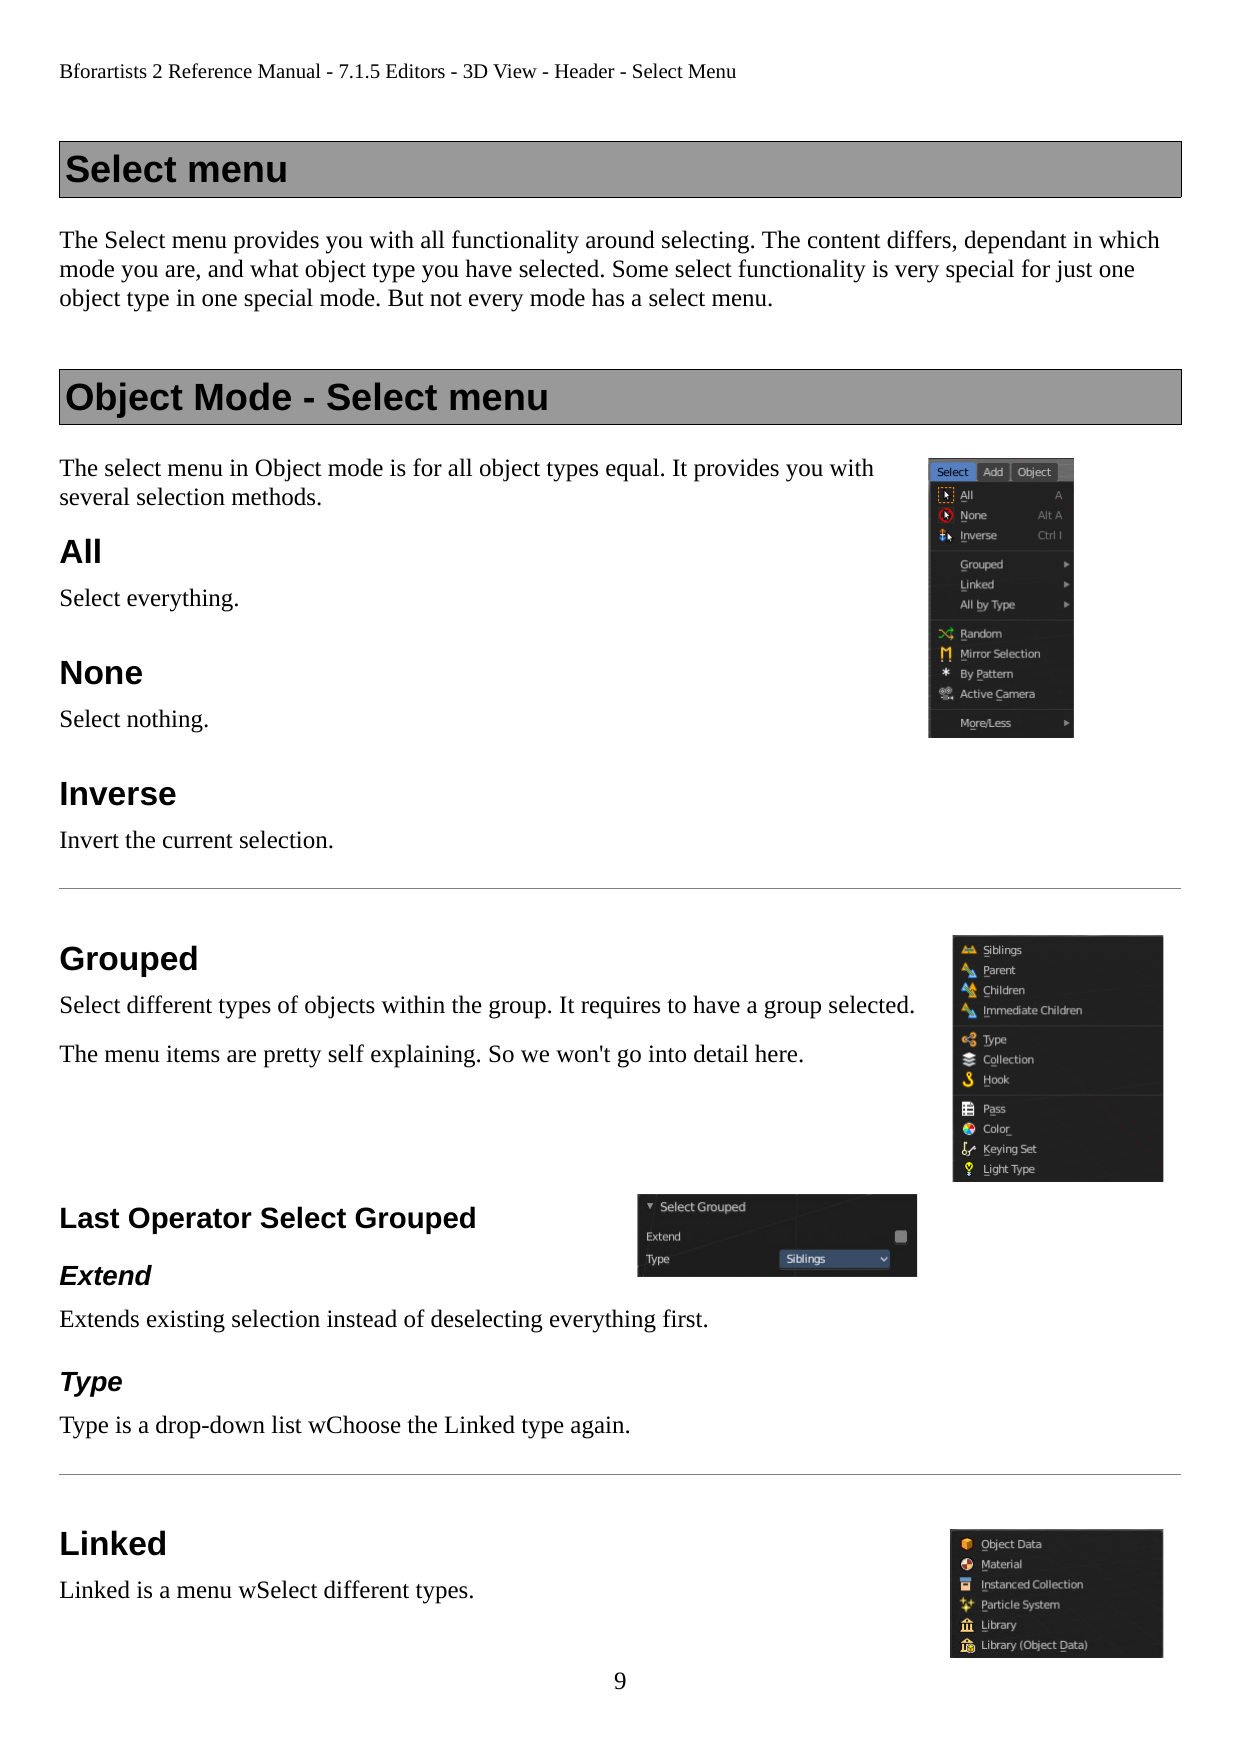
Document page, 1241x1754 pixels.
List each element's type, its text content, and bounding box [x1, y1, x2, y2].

subtitle Last Operator Select Grouped [59, 1201, 637, 1234]
subtitle [1074, 653, 1181, 691]
subtitle None [59, 653, 928, 691]
picture [950, 1529, 1164, 1658]
text Invert the current selection. [59, 825, 1181, 853]
subtitle Extend [59, 1259, 1181, 1291]
picture [928, 458, 1074, 738]
subtitle Grouped [59, 939, 952, 977]
table_header Select menu [60, 142, 1181, 197]
text Select nothing. [59, 704, 928, 732]
picture [637, 1194, 918, 1277]
subtitle Linked [59, 1524, 1181, 1563]
picture [952, 935, 1164, 1182]
text Type is a drop-down list wChoose the Linked type again. [59, 1410, 1181, 1439]
subtitle All [59, 532, 928, 570]
text Select different types of objects within the group. It requires to have a group selected. [59, 990, 952, 1019]
subtitle [918, 1201, 1181, 1234]
text The select menu in Object mode is for all object types equal. It provides you with several selection methods. [59, 453, 1181, 511]
text The menu items are pretty self explaining. So we won't go into detail here. [59, 1039, 952, 1068]
subtitle [1164, 939, 1181, 977]
text Extends existing selection instead of deselecting everything first. [59, 1304, 1181, 1333]
text [1074, 704, 1181, 732]
text [1074, 583, 1181, 611]
subtitle [1074, 532, 1181, 570]
text The Select menu provides you with all functionality around selecting. The content differs, dependant in which mode you are, and what object type you have selected. Some select functionality is very special for just one object type in one special mode. But not every mode has a select menu. [59, 225, 1181, 312]
subtitle Inverse [59, 774, 1181, 812]
table_header Object Mode - Select menu [60, 370, 1181, 424]
text Select everything. [59, 583, 928, 611]
subtitle Type [59, 1366, 1181, 1397]
text Linked is a menu wSelect different types. [59, 1575, 950, 1604]
